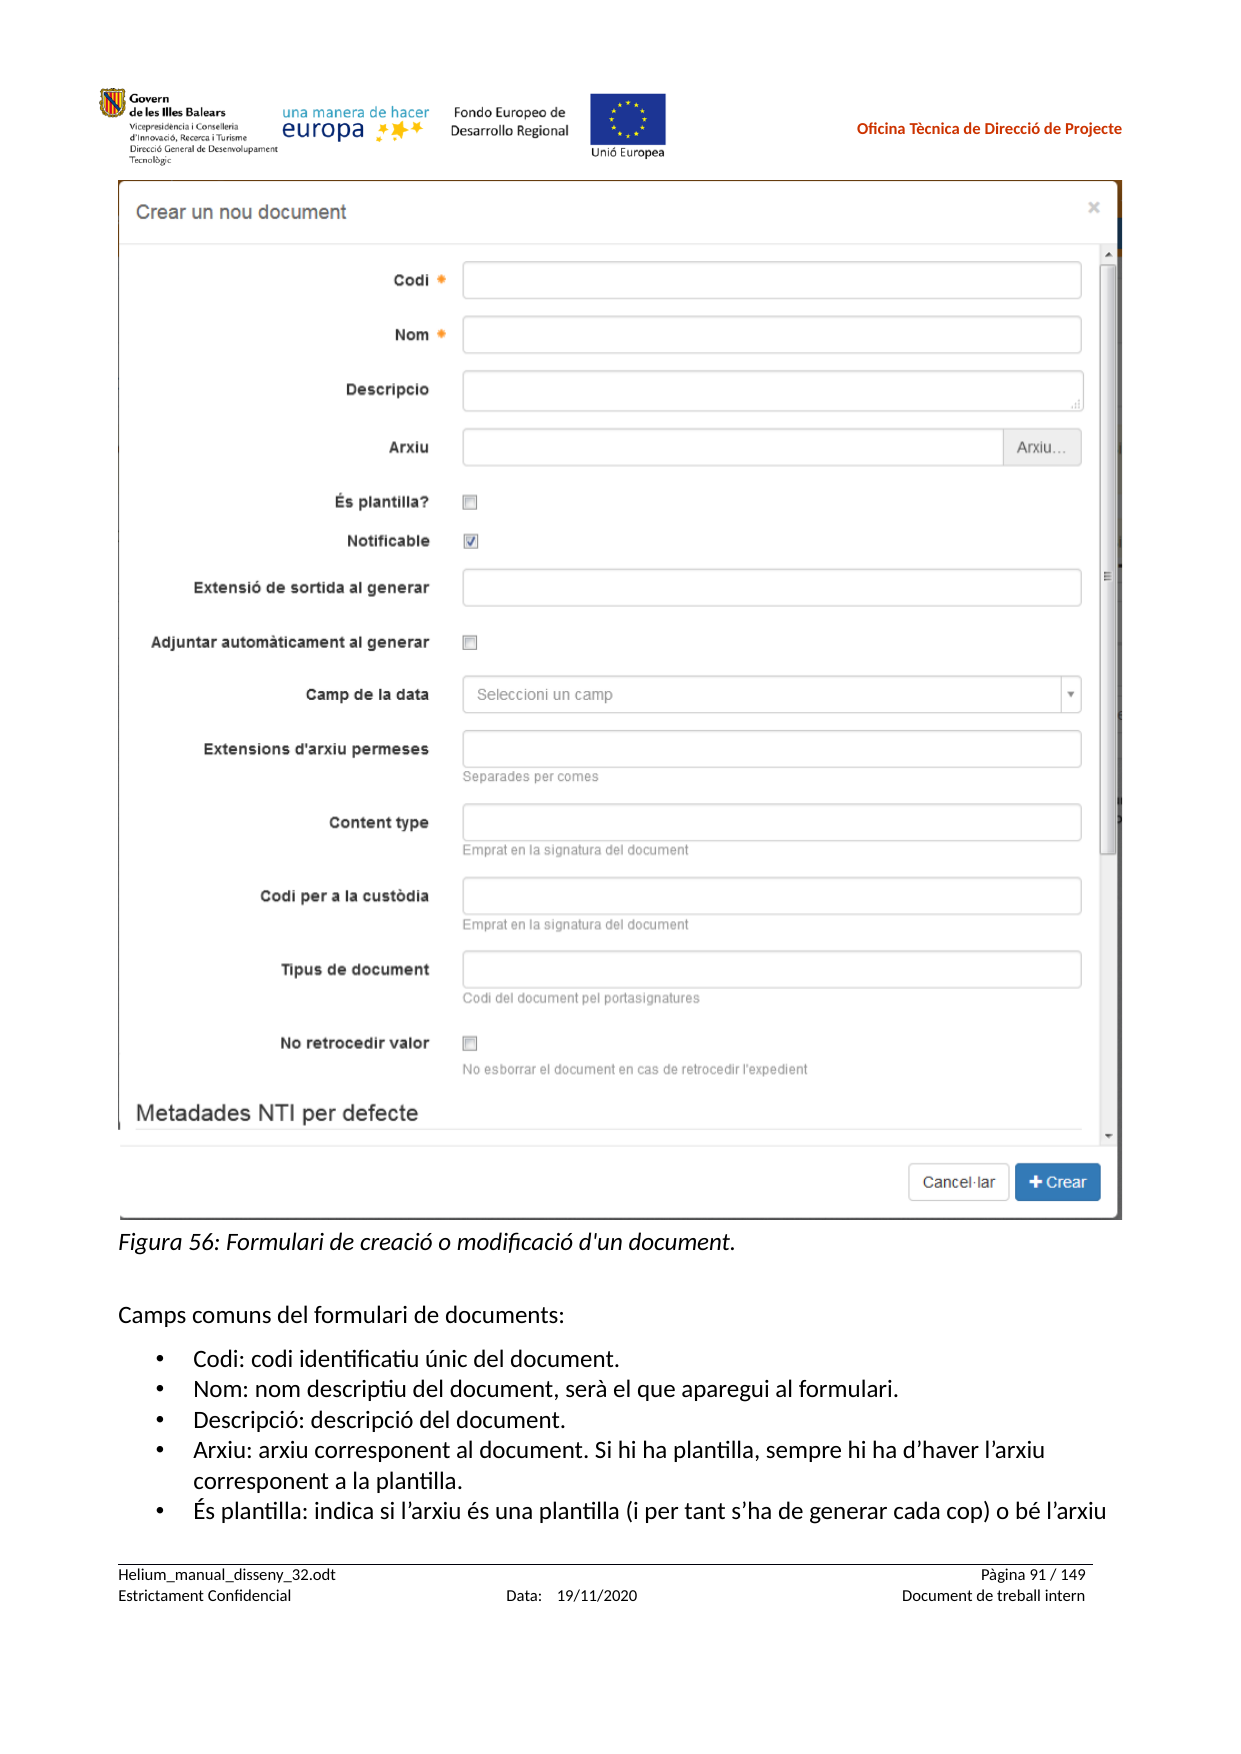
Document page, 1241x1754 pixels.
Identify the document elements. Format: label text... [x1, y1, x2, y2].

list Nom: nom descriptiu del document, serà el que aparegui al formulari. [156, 1373, 1122, 1404]
list Descripció: descripció del document. [156, 1404, 1122, 1434]
list Codi: codi identificatiu únic del document. [156, 1343, 1122, 1373]
picture [118, 180, 1123, 1220]
list Arxiu: arxiu corresponent al document. Si hi ha plantilla, sempre hi ha d’haver l’arxiu corresponent a la plantilla. [156, 1434, 1122, 1495]
text Camps comuns del formulari de documents: [118, 1300, 1122, 1330]
text Figura 56: Formulari de creació o modificació d'un document. [118, 1220, 1122, 1257]
picture [99, 87, 668, 166]
list És plantilla: indica si l’arxiu és una plantilla (i per tant s’ha de generar cada cop) o bé l’arxiu [156, 1495, 1122, 1526]
